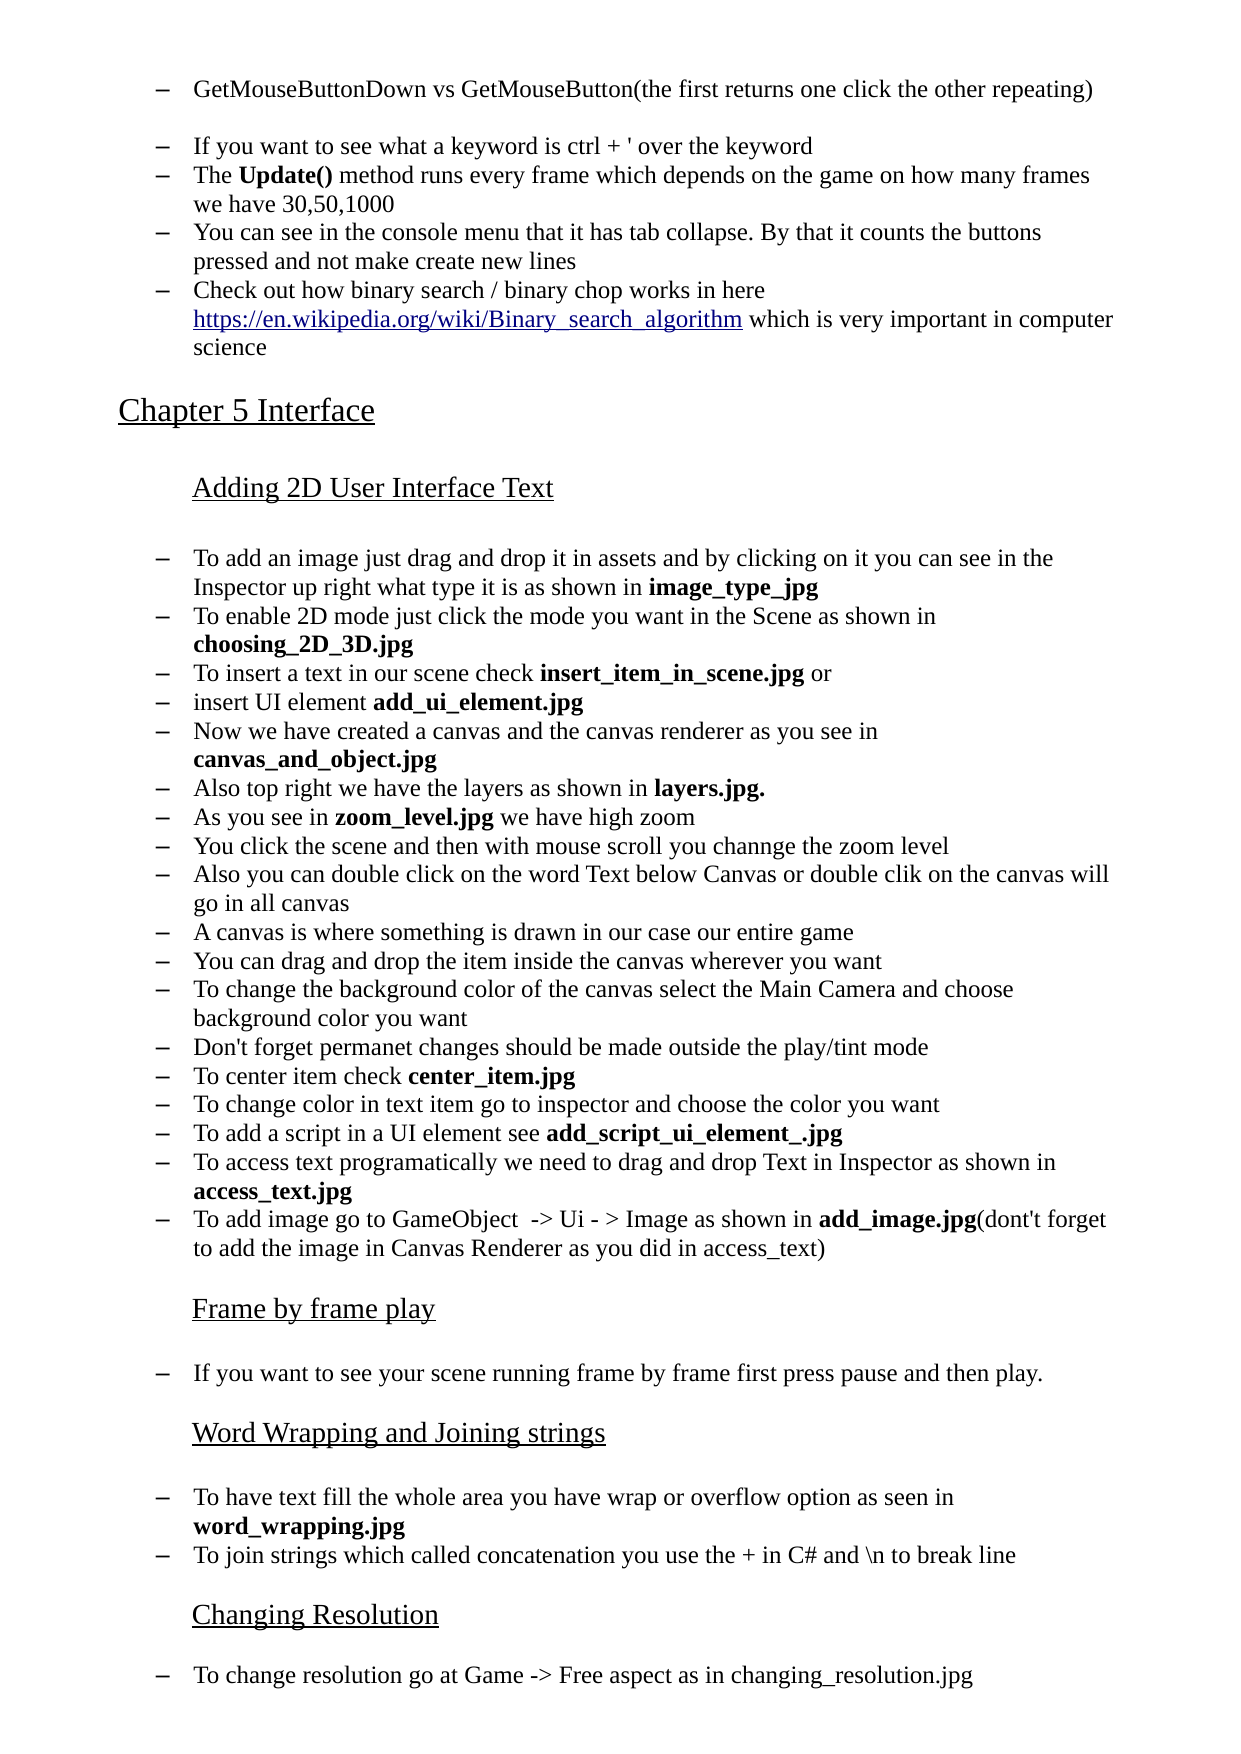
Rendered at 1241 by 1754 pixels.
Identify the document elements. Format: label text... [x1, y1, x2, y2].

text Frame by frame play [118, 1291, 1122, 1324]
list Also you can double click on the word Text below Canvas or double clik on the canvas will go in all canvas [156, 859, 1122, 917]
list You can see in the console menu that it has tab collapse. By that it counts the buttons pressed and not make create new lines [156, 217, 1122, 275]
list To access text programatically we need to drag and drop Text in Inspector as shown in access_text.jpg [156, 1147, 1122, 1204]
list insert UI element add_ui_element.jpg [156, 687, 1122, 716]
list Don't forget permanet changes should be made outside the play/tint mode [156, 1032, 1122, 1061]
list To have text fill the whole area you have wrap or overflow option as seen in word_wrapping.jpg [156, 1482, 1122, 1540]
list If you want to see your scene running frame by frame first press pause and then play. [156, 1358, 1122, 1387]
text Word Wrapping and Joining strings [118, 1415, 1122, 1449]
list To change the background color of the canvas select the Main Camera and choose background color you want [156, 974, 1122, 1032]
list To add image go to GameObject -> Ui - > Image as shown in add_image.jpg(dont't forget to add the image in Canvas Renderer as you did in access_text) [156, 1204, 1122, 1262]
list To add a script in a UI element see add_script_ui_element_.jpg [156, 1118, 1122, 1147]
list The Update() method runs every frame which depends on the game on how many frames we have 30,50,1000 [156, 160, 1122, 217]
list As you see in zoom_level.jpg we have high zoom [156, 802, 1122, 831]
list Now we have created a canvas and the canvas renderer as you see in canvas_and_object.jpg [156, 716, 1122, 773]
list A canvas is where something is drawn in our case our entire game [156, 917, 1122, 946]
list Check out how binary search / binary chop works in here https://en.wikipedia.org/wiki/Binary_search_algorithm which is very important in computer science [156, 275, 1122, 361]
list To join strings which called concatenation you use the + in C# and \n to break line [156, 1540, 1122, 1569]
list To change color in text item go to inspector and choose the color you want [156, 1089, 1122, 1118]
list You click the scene and then with mouse scroll you channge the zoom level [156, 831, 1122, 859]
text Changing Resolution [118, 1597, 1122, 1631]
list Also top right we have the layers as shown in layers.jpg. [156, 773, 1122, 802]
list If you want to see what a keyword is ctrl + ' over the keyword [156, 131, 1122, 160]
text Chapter 5 Interface [118, 390, 1122, 428]
list To change resolution go at Game -> Free aspect as in changing_resolution.jpg [156, 1660, 1122, 1688]
list To insert a text in our scene check insert_item_in_scene.jpg or [156, 658, 1122, 687]
list GetMouseButtonDown vs GetMouseButton(the first returns one click the other repeating) [156, 74, 1122, 102]
list To enable 2D mode just click the mode you want in the Scene as shown in choosing_2D_3D.jpg [156, 601, 1122, 658]
list You can drag and drop the item inside the canvas wherever you want [156, 946, 1122, 974]
list To add an image just drag and drop it in assets and by clicking on it you can see in the Inspector up right what type it is as shown in image_type_jpg [156, 543, 1122, 601]
list To center item check center_item.jpg [156, 1061, 1122, 1089]
text Adding 2D User Interface Text [118, 467, 1122, 505]
